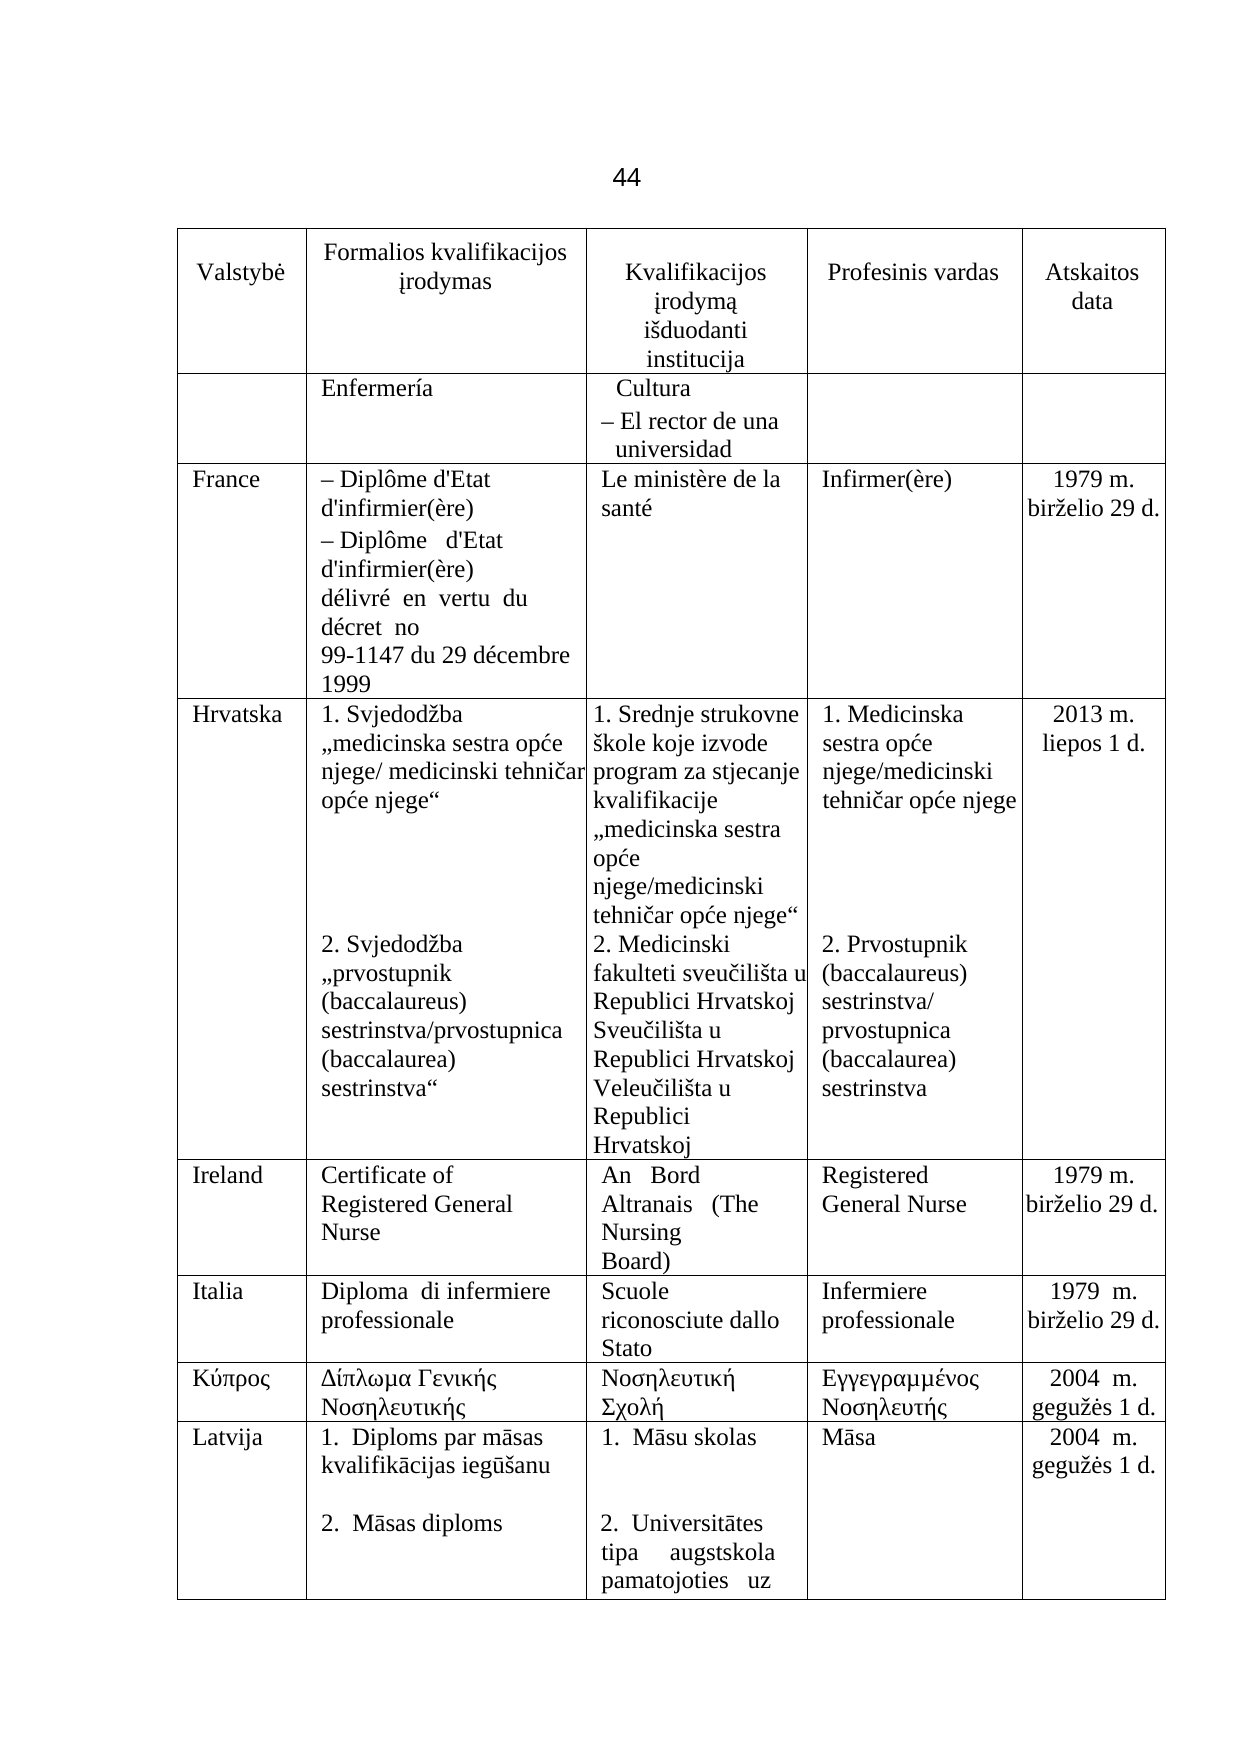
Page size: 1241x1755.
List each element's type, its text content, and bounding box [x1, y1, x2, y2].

table_cell [808, 374, 1022, 463]
table_cell 1. Diploms par māsas kvalifikācijas iegūšanu 2. Māsas diploms [307, 1422, 586, 1599]
table_header Profesinis vardas [808, 229, 1022, 372]
table_cell – Diplôme d'Etat d'infirmier(ère) – Diplôme d'Etat d'infirmier(ère) délivré en vertu du décret no 99-1147 du 29 décembre 1999 [307, 464, 586, 698]
table_header Atskaitos data [1023, 229, 1165, 372]
table_cell 1. Srednje strukovne škole koje izvode program za stjecanje kvalifikacije „medicinska sestra opće njege/medicinski tehničar opće njege“ 2. Medicinski fakulteti sveučilišta u Republici Hrvatskoj Sveučilišta u Republici Hrvatskoj Veleučilišta u Republici Hrvatskoj [587, 699, 807, 1159]
table_cell ∆ίπλωµα Γενικής Νοσηλευτικής [307, 1363, 586, 1421]
table_cell 1. Medicinska sestra opće njege/medicinski tehničar opće njege 2. Prvostupnik (baccalaureus) sestrinstva/ prvostupnica (baccalaurea) sestrinstva [808, 699, 1022, 1159]
table_cell Italia [178, 1276, 306, 1362]
table_cell Enfermería [307, 374, 586, 463]
table_cell 1979 m. birželio 29 d. [1023, 1160, 1165, 1275]
table_cell Latvija [178, 1422, 306, 1599]
table_cell An Bord Altranais (The Nursing Board) [587, 1160, 807, 1275]
table_cell Diploma di infermiere professionale [307, 1276, 586, 1362]
table_cell 2004 m. gegužės 1 d. [1023, 1422, 1165, 1599]
table_cell Infermiere professionale [808, 1276, 1022, 1362]
table_cell Certificate of Registered General Nurse [307, 1160, 586, 1275]
table_header Formalios kvalifikacijos įrodymas [307, 229, 586, 372]
table_cell Registered General Nurse [808, 1160, 1022, 1275]
table_cell 1. Māsu skolas 2. Universitātes tipa augstskola pamatojoties uz [587, 1422, 807, 1599]
table_cell 1979 m. birželio 29 d. [1023, 1276, 1165, 1362]
table_cell Māsa [808, 1422, 1022, 1599]
table_cell Hrvatska [178, 699, 306, 1159]
table_cell Νοσηλευτική Σχολή [587, 1363, 807, 1421]
table_cell Infirmer(ère) [808, 464, 1022, 698]
table_cell Εγγεγραµµένος Νοσηλευτής [808, 1363, 1022, 1421]
table_cell Κύπρος [178, 1363, 306, 1421]
table_cell 1. Svjedodžba „medicinska sestra opće njege/ medicinski tehničar opće njege“ 2. Svjedodžba „prvostupnik (baccalaureus) sestrinstva/prvostupnica (baccalaurea) sestrinstva“ [307, 699, 586, 1159]
table_cell [178, 374, 306, 463]
table_cell 2013 m. liepos 1 d. [1023, 699, 1165, 1159]
table_cell [1023, 374, 1165, 463]
table_header Kvalifikacijos įrodymą išduodanti institucija [587, 229, 807, 372]
table_cell Cultura – El rector de una universidad [587, 374, 807, 463]
table_cell Scuole riconosciute dallo Stato [587, 1276, 807, 1362]
table_header Valstybė [178, 229, 306, 372]
table_cell 2004 m. gegužės 1 d. [1023, 1363, 1165, 1421]
table_cell Le ministère de la santé [587, 464, 807, 698]
table_cell France [178, 464, 306, 698]
table_cell Ireland [178, 1160, 306, 1275]
table_cell 1979 m. birželio 29 d. [1023, 464, 1165, 698]
